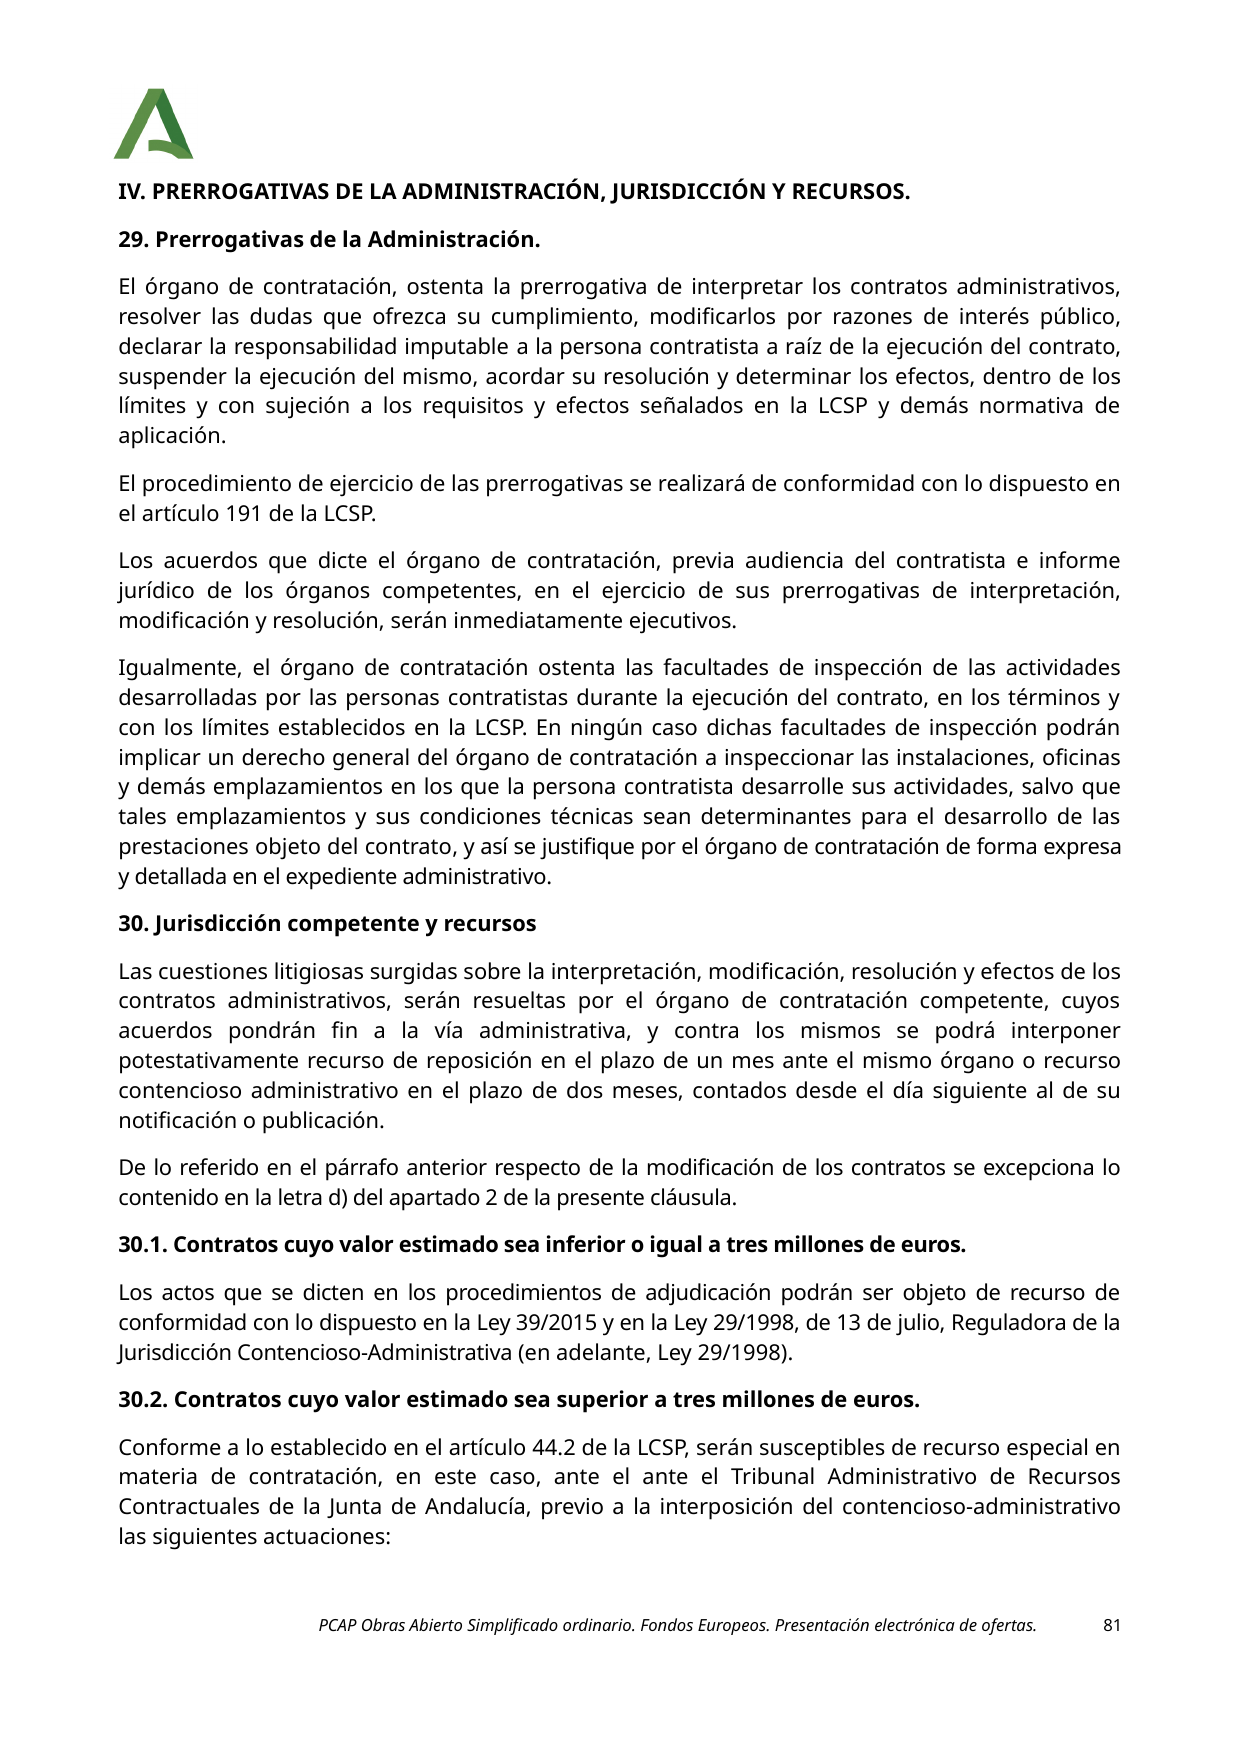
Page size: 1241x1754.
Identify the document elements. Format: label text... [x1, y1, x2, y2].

picture [109, 84, 198, 163]
subtitle IV. PRERROGATIVAS DE LA ADMINISTRACIÓN, JURISDICCIÓN Y RECURSOS. [118, 176, 1122, 206]
subtitle 30.1. Contratos cuyo valor estimado sea inferior o igual a tres millones de euros. [118, 1229, 1122, 1259]
text Los actos que se dicten en los procedimientos de adjudicación podrán ser objeto de recurso de conformidad con lo dispuesto en la Ley 39/2015 y en la Ley 29/1998, de 13 de julio, Reguladora de la Jurisdicción Contencioso-Administrativa (en adelante, Ley 29/1998). [118, 1277, 1122, 1366]
text El procedimiento de ejercicio de las prerrogativas se realizará de conformidad con lo dispuesto en el artículo 191 de la LCSP. [118, 468, 1122, 527]
subtitle 29. Prerrogativas de la Administración. [118, 224, 1122, 254]
text De lo referido en el párrafo anterior respecto de la modificación de los contratos se excepciona lo contenido en la letra d) del apartado 2 de la presente cláusula. [118, 1152, 1122, 1212]
text Los acuerdos que dicte el órgano de contratación, previa audiencia del contratista e informe jurídico de los órganos competentes, en el ejercicio de sus prerrogativas de interpretación, modificación y resolución, serán inmediatamente ejecutivos. [118, 545, 1122, 634]
subtitle 30.2. Contratos cuyo valor estimado sea superior a tres millones de euros. [118, 1384, 1122, 1414]
text Conforme a lo establecido en el artículo 44.2 de la LCSP, serán susceptibles de recurso especial en materia de contratación, en este caso, ante el ante el Tribunal Administrativo de Recursos Contractuales de la Junta de Andalucía, previo a la interposición del contencioso-administrativo las siguientes actuaciones: [118, 1432, 1122, 1551]
text Igualmente, el órgano de contratación ostenta las facultades de inspección de las actividades desarrolladas por las personas contratistas durante la ejecución del contrato, en los términos y con los límites establecidos en la LCSP. En ningún caso dichas facultades de inspección podrán implicar un derecho general del órgano de contratación a inspeccionar las instalaciones, oficinas y demás emplazamientos en los que la persona contratista desarrolle sus actividades, salvo que tales emplazamientos y sus condiciones técnicas sean determinantes para el desarrollo de las prestaciones objeto del contrato, y así se justifique por el órgano de contratación de forma expresa y detallada en el expediente administrativo. [118, 652, 1122, 891]
text El órgano de contratación, ostenta la prerrogativa de interpretar los contratos administrativos, resolver las dudas que ofrezca su cumplimiento, modificarlos por razones de interés público, declarar la responsabilidad imputable a la persona contratista a raíz de la ejecución del contrato, suspender la ejecución del mismo, acordar su resolución y determinar los efectos, dentro de los límites y con sujeción a los requisitos y efectos señalados en la LCSP y demás normativa de aplicación. [118, 271, 1122, 450]
text Las cuestiones litigiosas surgidas sobre la interpretación, modificación, resolución y efectos de los contratos administrativos, serán resueltas por el órgano de contratación competente, cuyos acuerdos pondrán fin a la vía administrativa, y contra los mismos se podrá interponer potestativamente recurso de reposición en el plazo de un mes ante el mismo órgano o recurso contencioso administrativo en el plazo de dos meses, contados desde el día siguiente al de su notificación o publicación. [118, 956, 1122, 1134]
subtitle 30. Jurisdicción competente y recursos [118, 908, 1122, 938]
